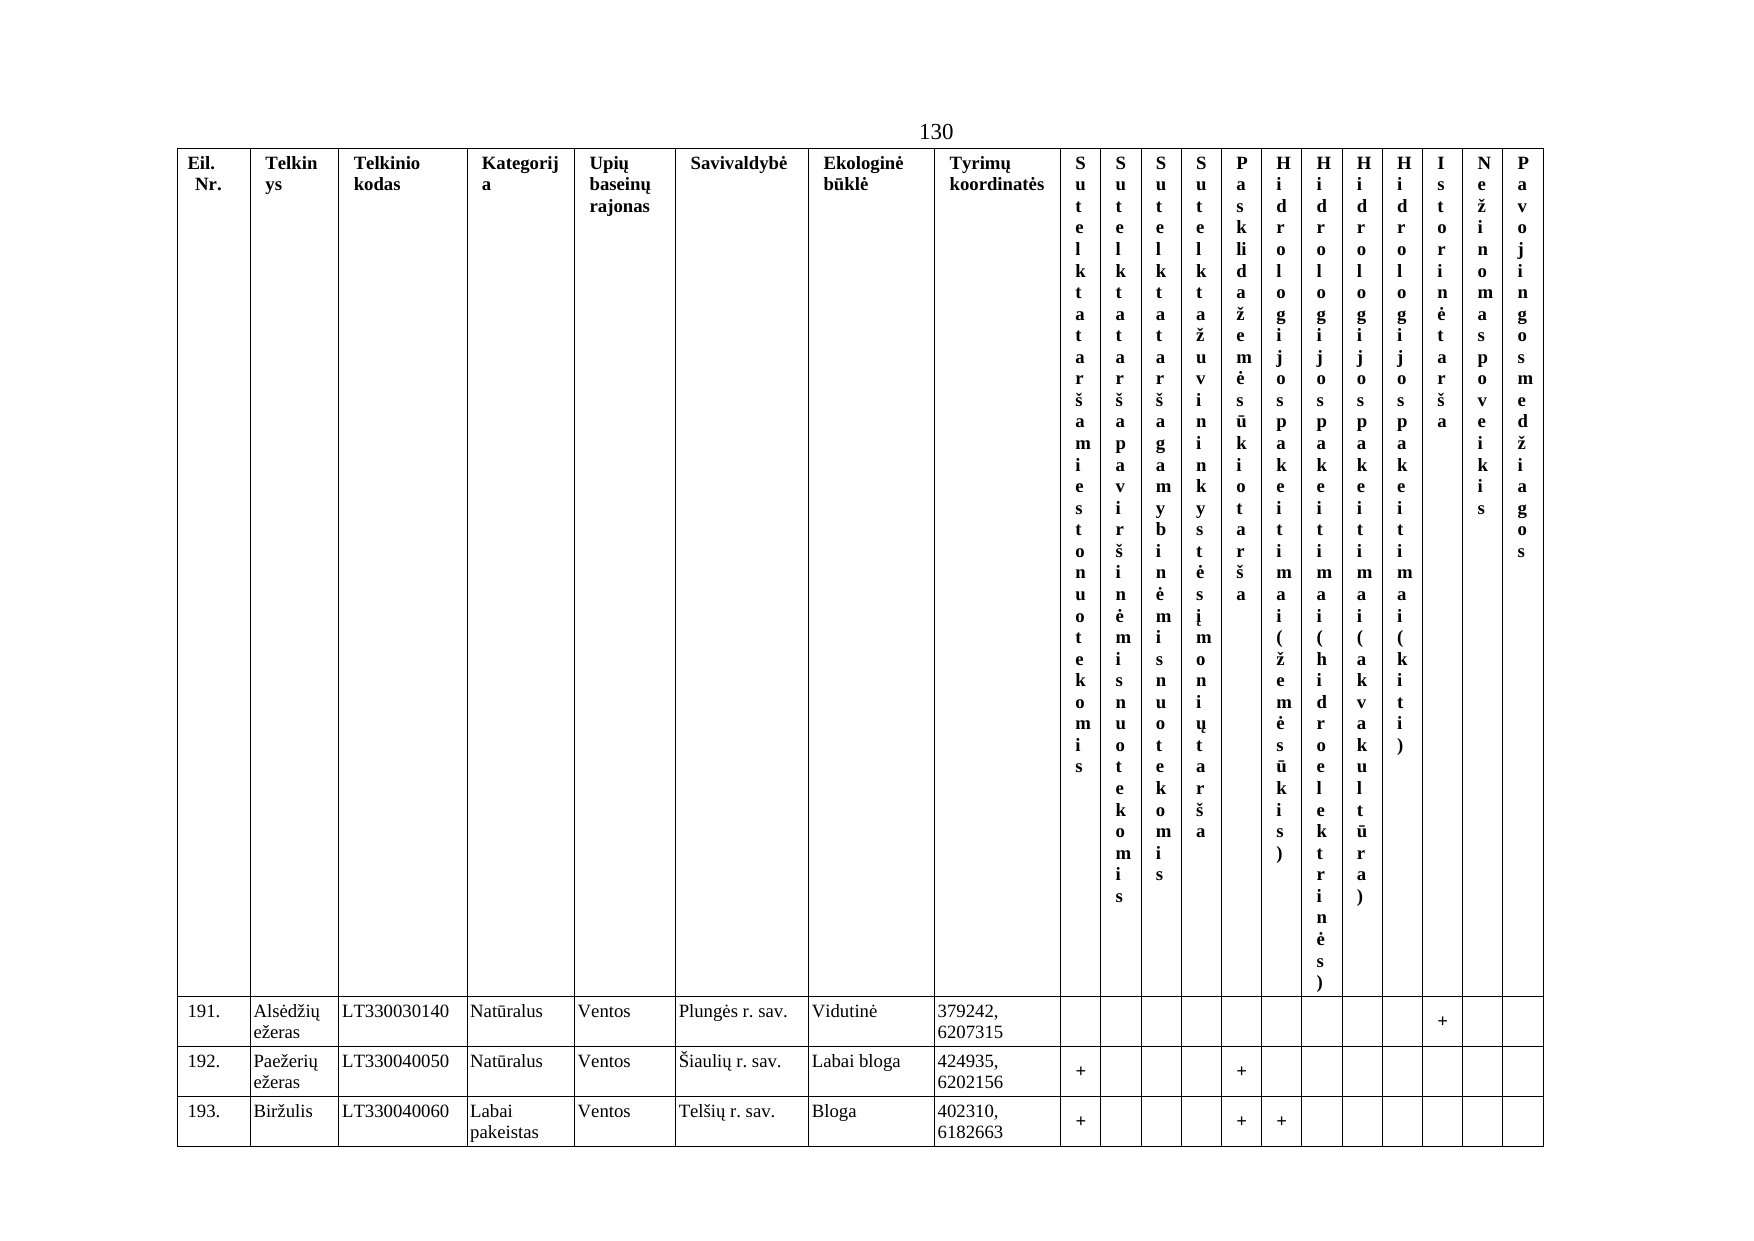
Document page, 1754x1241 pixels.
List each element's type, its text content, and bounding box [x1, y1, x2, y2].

table_cell [1222, 997, 1261, 1046]
table_cell [1503, 997, 1543, 1046]
table_header Savivaldybė [676, 149, 808, 996]
table_header Sutelkta tarša miesto nuotekomis [1061, 149, 1100, 996]
table_cell + [1061, 1097, 1100, 1146]
table_header Telkinys [251, 149, 338, 996]
table_cell [1302, 1097, 1342, 1146]
table_cell Labai pakeistas [468, 1097, 574, 1146]
table_cell [1101, 997, 1141, 1046]
table_cell [1101, 1097, 1141, 1146]
table_cell Šiaulių r. sav. [676, 1047, 808, 1096]
table_cell [1142, 1097, 1181, 1146]
table_cell Ventos [575, 1097, 675, 1146]
table_cell [1383, 997, 1422, 1046]
table_header Ekologinė būklė [809, 149, 934, 996]
table_cell Natūralus [468, 997, 574, 1046]
table_cell [1302, 1047, 1342, 1096]
table_cell Vidutinė [809, 997, 934, 1046]
table_cell [1061, 997, 1100, 1046]
table_cell [1463, 997, 1502, 1046]
table_header Sutelkta tarša gamybinėmis nuotekomis [1142, 149, 1181, 996]
table_cell + [1423, 997, 1462, 1046]
table_cell [1383, 1047, 1422, 1096]
table_header Sutelkta tarša paviršinėmis nuotekomis [1101, 149, 1141, 996]
table_cell [1343, 997, 1382, 1046]
table_cell [1182, 1047, 1221, 1096]
table_cell [1262, 1047, 1301, 1096]
table_cell [1302, 997, 1342, 1046]
table_cell 379242, 6207315 [935, 997, 1060, 1046]
table_cell [1262, 997, 1301, 1046]
table_header Eil. Nr. [178, 149, 250, 996]
table_cell [1182, 1097, 1221, 1146]
table_cell [1182, 997, 1221, 1046]
table_cell Alsėdžių ežeras [251, 997, 338, 1046]
table_header Hidrologijos pakeitimai (hidroelektrinės) [1302, 149, 1342, 996]
table_header Telkinio kodas [339, 149, 467, 996]
table_header Upių baseinų rajonas [575, 149, 675, 996]
table_cell Plungės r. sav. [676, 997, 808, 1046]
table_header Hidrologijos pakeitimai (žemės ūkis) [1262, 149, 1301, 996]
table_header Hidrologijos pakeitimai (kiti) [1383, 149, 1422, 996]
table_cell [1423, 1047, 1462, 1096]
table_header Sutelkta žuvininkystės įmonių tarša [1182, 149, 1221, 996]
table_cell Ventos [575, 1047, 675, 1096]
table_cell LT330040050 [339, 1047, 467, 1096]
table_cell Telšių r. sav. [676, 1097, 808, 1146]
table_cell 192. [178, 1047, 250, 1096]
table_header Kategorija [468, 149, 574, 996]
table_cell [1142, 1047, 1181, 1096]
table_cell LT330030140 [339, 997, 467, 1046]
table_cell Biržulis [251, 1097, 338, 1146]
table_cell Bloga [809, 1097, 934, 1146]
table_cell + [1222, 1097, 1261, 1146]
table_cell [1503, 1097, 1543, 1146]
table_cell Natūralus [468, 1047, 574, 1096]
table_header Istorinė tarša [1423, 149, 1462, 996]
table_header Pavojingos medžiagos [1503, 149, 1543, 996]
table_header Hidrologijos pakeitimai (akvakultūra) [1343, 149, 1382, 996]
table_cell [1463, 1097, 1502, 1146]
table_cell 424935, 6202156 [935, 1047, 1060, 1096]
table_header Tyrimų koordinatės [935, 149, 1060, 996]
table_cell [1142, 997, 1181, 1046]
table_cell 402310, 6182663 [935, 1097, 1060, 1146]
table_cell [1101, 1047, 1141, 1096]
table_cell + [1061, 1047, 1100, 1096]
table_cell [1423, 1097, 1462, 1146]
table_cell + [1222, 1047, 1261, 1096]
table_cell Ventos [575, 997, 675, 1046]
table_header Pasklida žemės ūkio tarša [1222, 149, 1261, 996]
table_cell Paežerių ežeras [251, 1047, 338, 1096]
table_cell [1343, 1047, 1382, 1096]
table_cell LT330040060 [339, 1097, 467, 1146]
table_header Nežinomas poveikis [1463, 149, 1502, 996]
table_cell [1343, 1097, 1382, 1146]
table_cell [1463, 1047, 1502, 1096]
table_cell [1503, 1047, 1543, 1096]
table_cell + [1262, 1097, 1301, 1146]
table_cell 193. [178, 1097, 250, 1146]
table_cell Labai bloga [809, 1047, 934, 1096]
table_cell [1383, 1097, 1422, 1146]
table_cell 191. [178, 997, 250, 1046]
